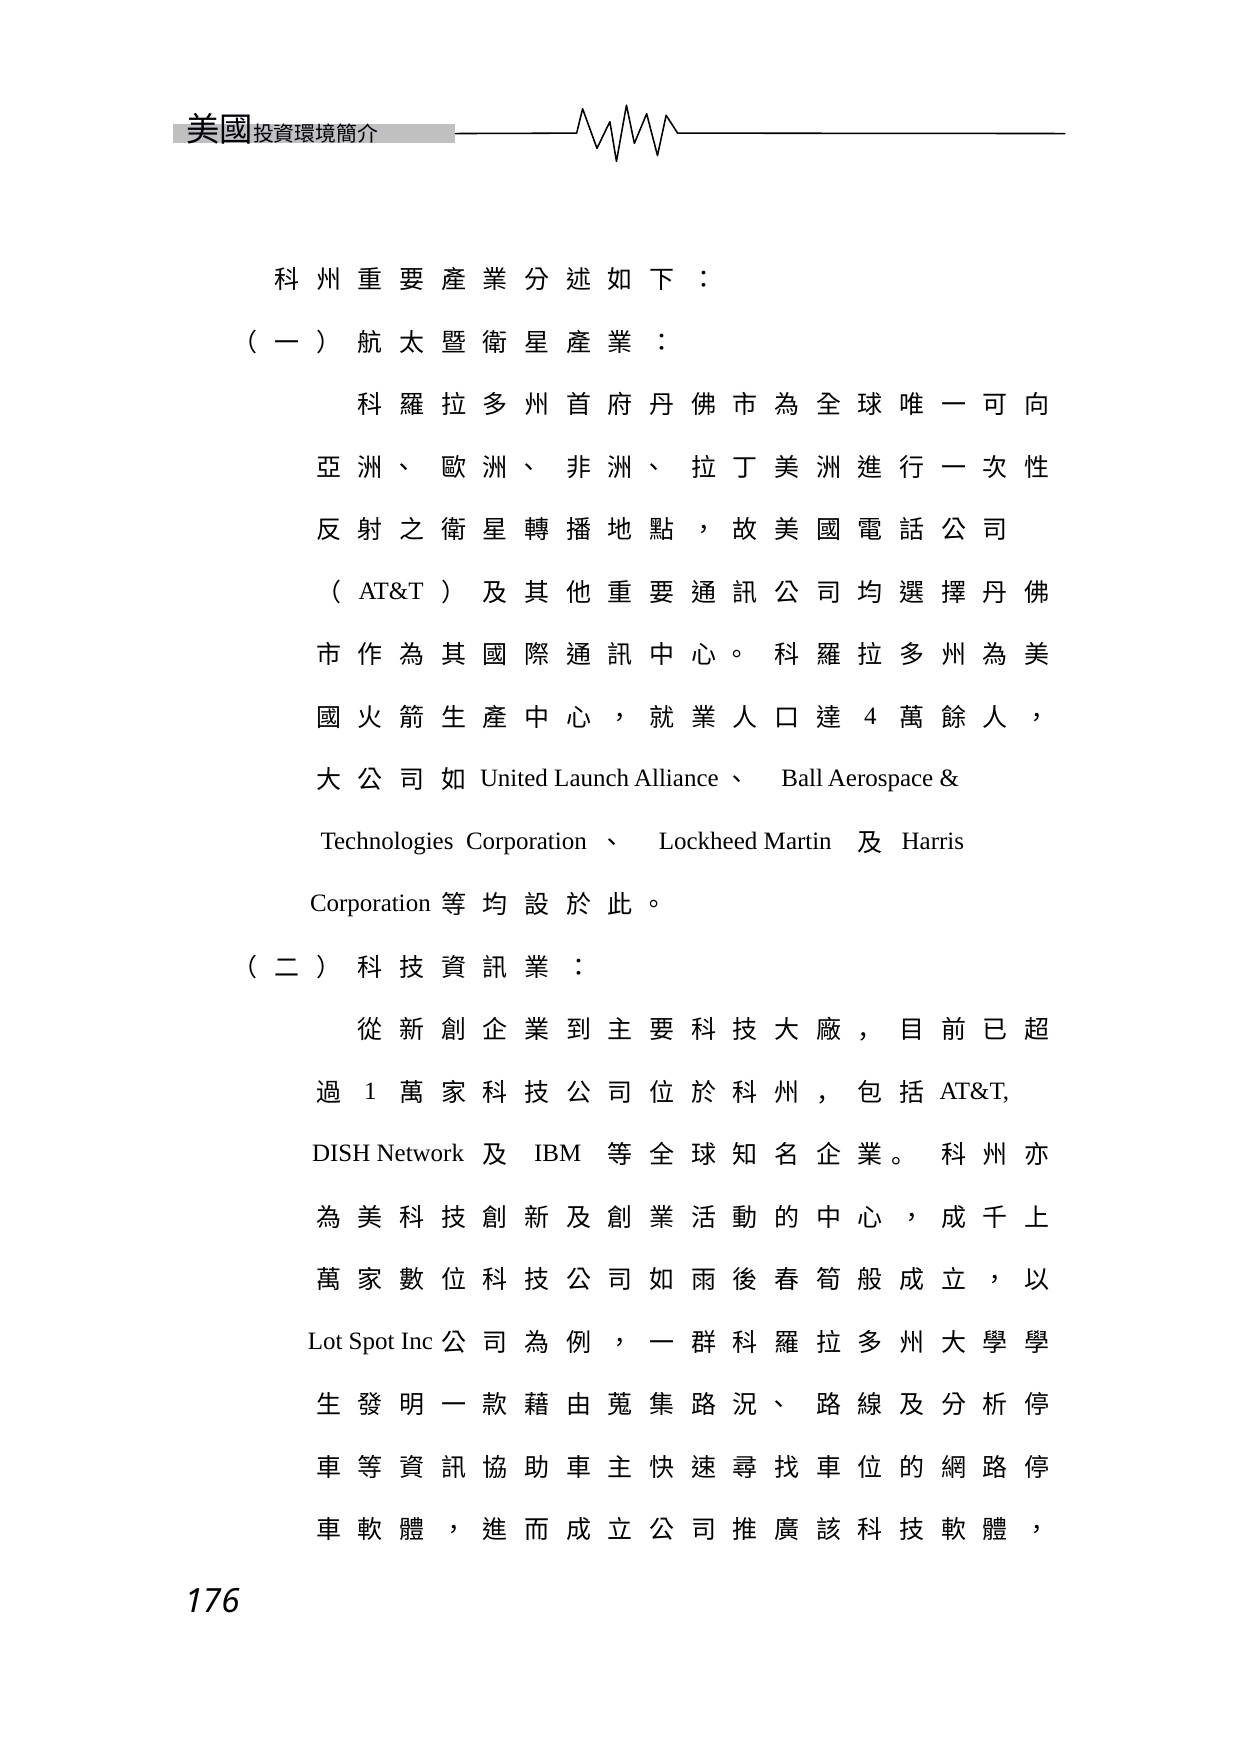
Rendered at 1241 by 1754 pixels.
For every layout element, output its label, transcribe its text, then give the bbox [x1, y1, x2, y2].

text （一）航太暨衛星產業： [207, 299, 1058, 361]
text 科州重要產業分述如下： [183, 236, 1058, 299]
text 從新創企業到主要科技大廠，目前已超過1萬家科技公司位於科州，包括AT&T, DISH Network 及IBM等全球知名企業。科州亦為美科技創新及創業活動的中心，成千上萬家數位科技公司如雨後春筍般成立，以Lot Spot Inc公司為例，一群科羅拉多州大學學生發明一款藉由蒐集路況、路線及分析停車等資訊協助車主快速尋找車位的網路停車軟體，進而成立公司推廣該科技軟體， [281, 986, 1058, 1549]
text 科羅拉多州首府丹佛市為全球唯一可向亞洲、歐洲、非洲、拉丁美洲進行一次性反射之衛星轉播地點，故美國電話公司（AT&T）及其他重要通訊公司均選擇丹佛市作為其國際通訊中心。科羅拉多州為美國火箭生產中心，就業人口達4萬餘人，大公司如United Launch Alliance、Ball Aerospace & Technologies Corporation、Lockheed Martin及Harris Corporation等均設於此。 [281, 361, 1058, 924]
text （二）科技資訊業： [207, 924, 1058, 986]
